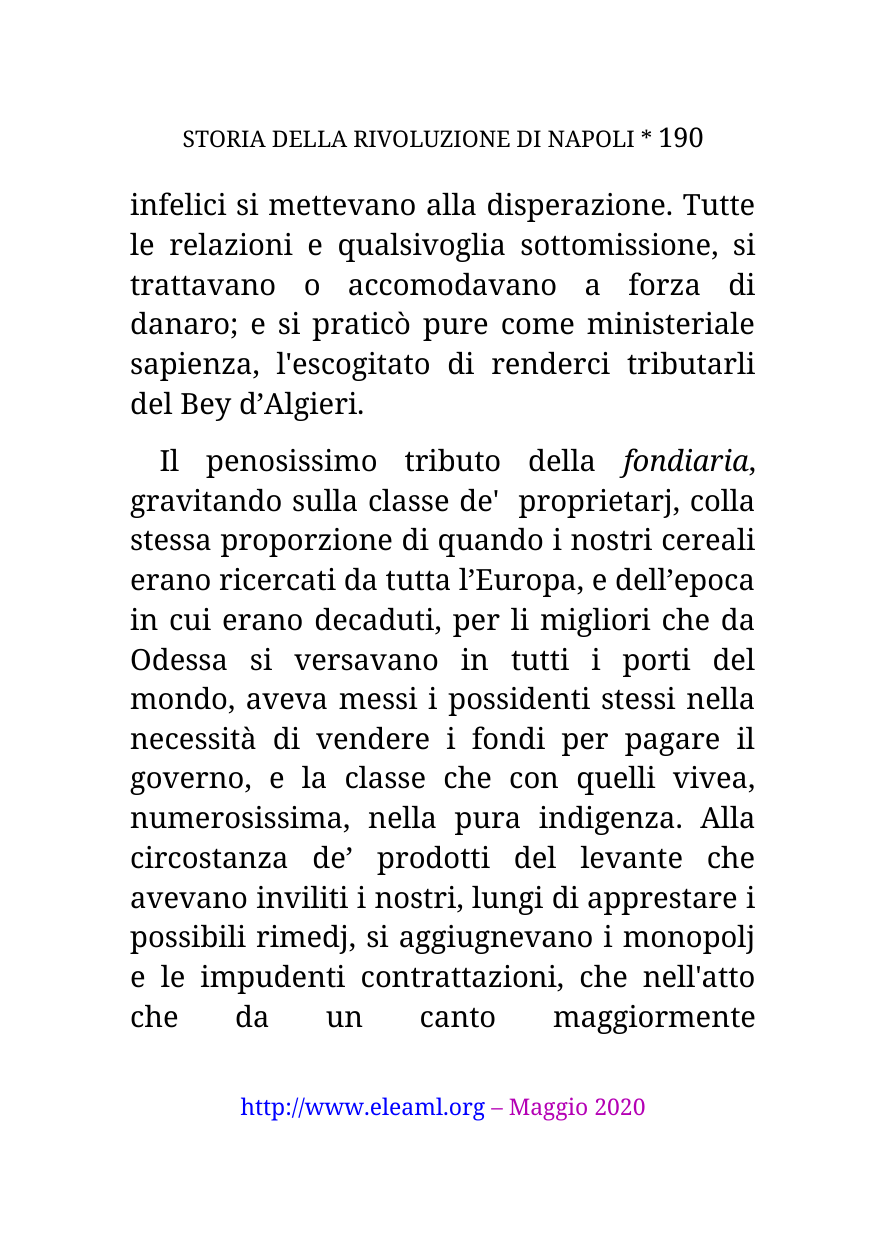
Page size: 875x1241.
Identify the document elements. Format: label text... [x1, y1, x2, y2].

text Il penosissimo tributo della fondiaria, gravitando sulla classe de' proprietarj, colla stessa proporzione di quando i nostri cereali erano ricercati da tutta l’Europa, e dell’epoca in cui erano decaduti, per li migliori che da Odessa si versavano in tutti i porti del mondo, aveva messi i possidenti stessi nella necessità di vendere i fondi per pagare il governo, e la classe che con quelli vivea, numerosissima, nella pura indigenza. Alla circostanza de’ prodotti del levante che avevano inviliti i nostri, lungi di apprestare i possibili rimedj, si aggiugnevano i monopolj e le impudenti contrattazioni, che nell'atto che da un canto maggiormente [130, 440, 756, 1036]
text infelici si mettevano alla disperazione. Tutte le relazioni e qualsivoglia sottomissione, si trattavano o accomodavano a forza di danaro; e si praticò pure come ministeriale sapienza, l'escogitato di renderci tributarli del Bey d’Algieri. [130, 184, 756, 423]
